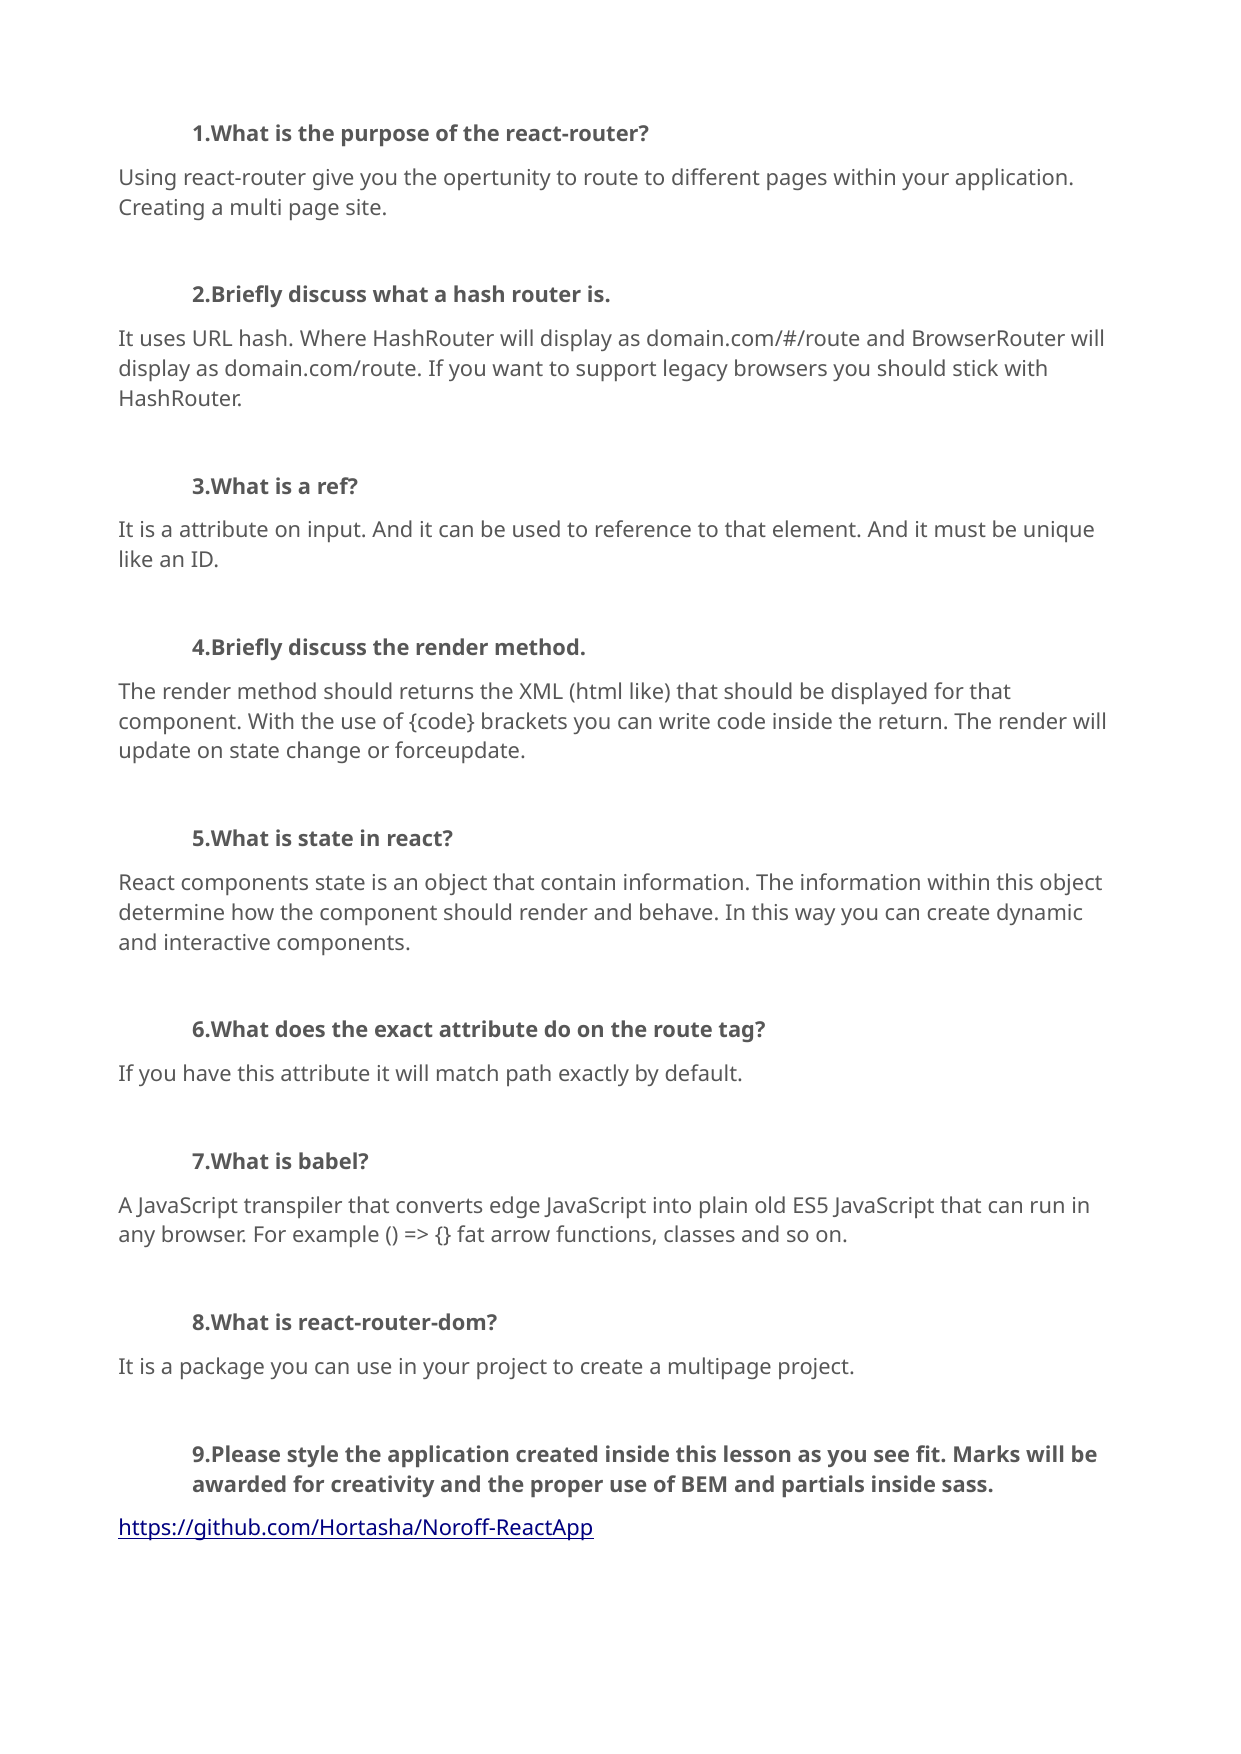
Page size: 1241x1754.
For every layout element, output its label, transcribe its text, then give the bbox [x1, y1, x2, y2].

list What is a ref? [118, 471, 1122, 500]
text The render method should returns the XML (html like) that should be displayed for that component. With the use of {code} brackets you can write code inside the return. The render will update on state change or forceupdate. [118, 676, 1122, 765]
text It is a package you can use in your project to create a multipage project. [118, 1351, 1122, 1381]
text React components state is an object that contain information. The information within this object determine how the component should render and behave. In this way you can create dynamic and interactive components. [118, 867, 1122, 956]
text https://github.com/Hortasha/Noroff-ReactApp [118, 1512, 1122, 1542]
text Using react-router give you the opertunity to route to different pages within your application. Creating a multi page site. [118, 162, 1122, 222]
list What is state in react? [118, 823, 1122, 853]
text A JavaScript transpiler that converts edge JavaScript into plain old ES5 JavaScript that can run in any browser. For example () => {} fat arrow functions, classes and so on. [118, 1190, 1122, 1249]
text If you have this attribute it will match path exactly by default. [118, 1058, 1122, 1088]
list Briefly discuss what a hash router is. [118, 279, 1122, 309]
list What is babel? [118, 1146, 1122, 1176]
list What is the purpose of the react-router? [118, 118, 1122, 148]
list What is react-router-dom? [118, 1307, 1122, 1337]
text It uses URL hash. Where HashRouter will display as domain.com/#/route and BrowserRouter will display as domain.com/route. If you want to support legacy browsers you should stick with HashRouter. [118, 323, 1122, 413]
list What does the exact attribute do on the route tag? [118, 1014, 1122, 1044]
text It is a attribute on input. And it can be used to reference to that element. And it must be unique like an ID. [118, 514, 1122, 574]
list Briefly discuss the render method. [118, 632, 1122, 662]
list Please style the application created inside this lesson as you see fit. Marks will be awarded for creativity and the proper use of BEM and partials inside sass. [118, 1439, 1122, 1498]
